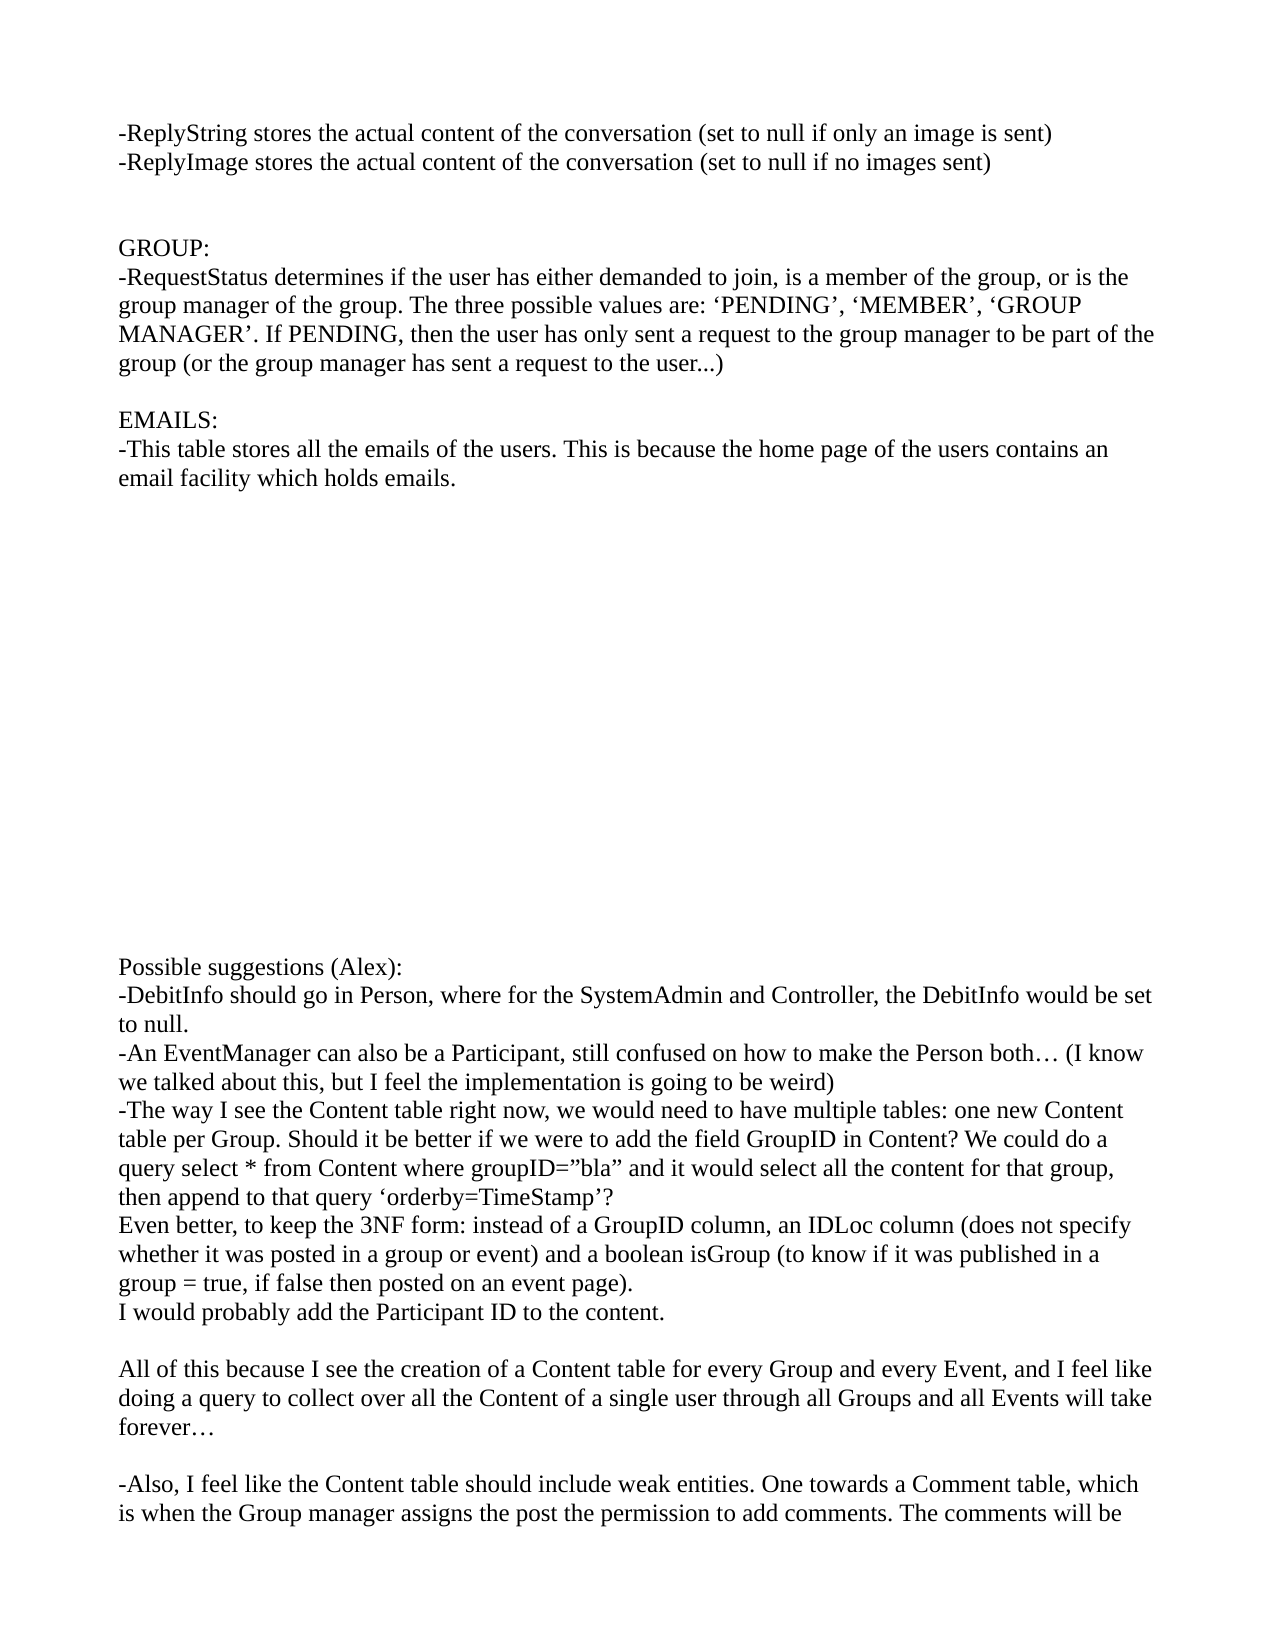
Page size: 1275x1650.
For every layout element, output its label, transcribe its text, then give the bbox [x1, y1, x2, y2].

text -ReplyString stores the actual content of the conversation (set to null if only an image is sent) [118, 118, 1157, 147]
text -DebitInfo should go in Person, where for the SystemAdmin and Controller, the DebitInfo would be set to null. [118, 981, 1157, 1038]
text All of this because I see the creation of a Content table for every Group and every Event, and I feel like doing a query to collect over all the Content of a single user through all Groups and all Events will take forever… [118, 1354, 1157, 1441]
text -The way I see the Content table right now, we would need to have multiple tables: one new Content table per Group. Should it be better if we were to add the field GroupID in Content? We could do a query select * from Content where groupID=”bla” and it would select all the content for that group, then append to that query ‘orderby=TimeStamp’? [118, 1096, 1157, 1211]
text Even better, to keep the 3NF form: instead of a GroupID column, an IDLoc column (does not specify whether it was posted in a group or event) and a boolean isGroup (to know if it was published in a group = true, if false then posted on an event page). [118, 1211, 1157, 1297]
text Possible suggestions (Alex): [118, 952, 1157, 981]
text -This table stores all the emails of the users. This is because the home page of the users contains an email facility which holds emails. [118, 434, 1157, 492]
text EMAILS: [118, 406, 1157, 434]
text I would probably add the Participant ID to the content. [118, 1297, 1157, 1326]
text -RequestStatus determines if the user has either demanded to join, is a member of the group, or is the group manager of the group. The three possible values are: ‘PENDING’, ‘MEMBER’, ‘GROUP MANAGER’. If PENDING, then the user has only sent a request to the group manager to be part of the group (or the group manager has sent a request to the user...) [118, 262, 1157, 377]
text GROUP: [118, 233, 1157, 262]
text -ReplyImage stores the actual content of the conversation (set to null if no images sent) [118, 147, 1157, 176]
text -Also, I feel like the Content table should include weak entities. One towards a Comment table, which is when the Group manager assigns the post the permission to add comments. The comments will be [118, 1469, 1157, 1527]
text -An EventManager can also be a Participant, still confused on how to make the Person both… (I know we talked about this, but I feel the implementation is going to be weird) [118, 1038, 1157, 1096]
